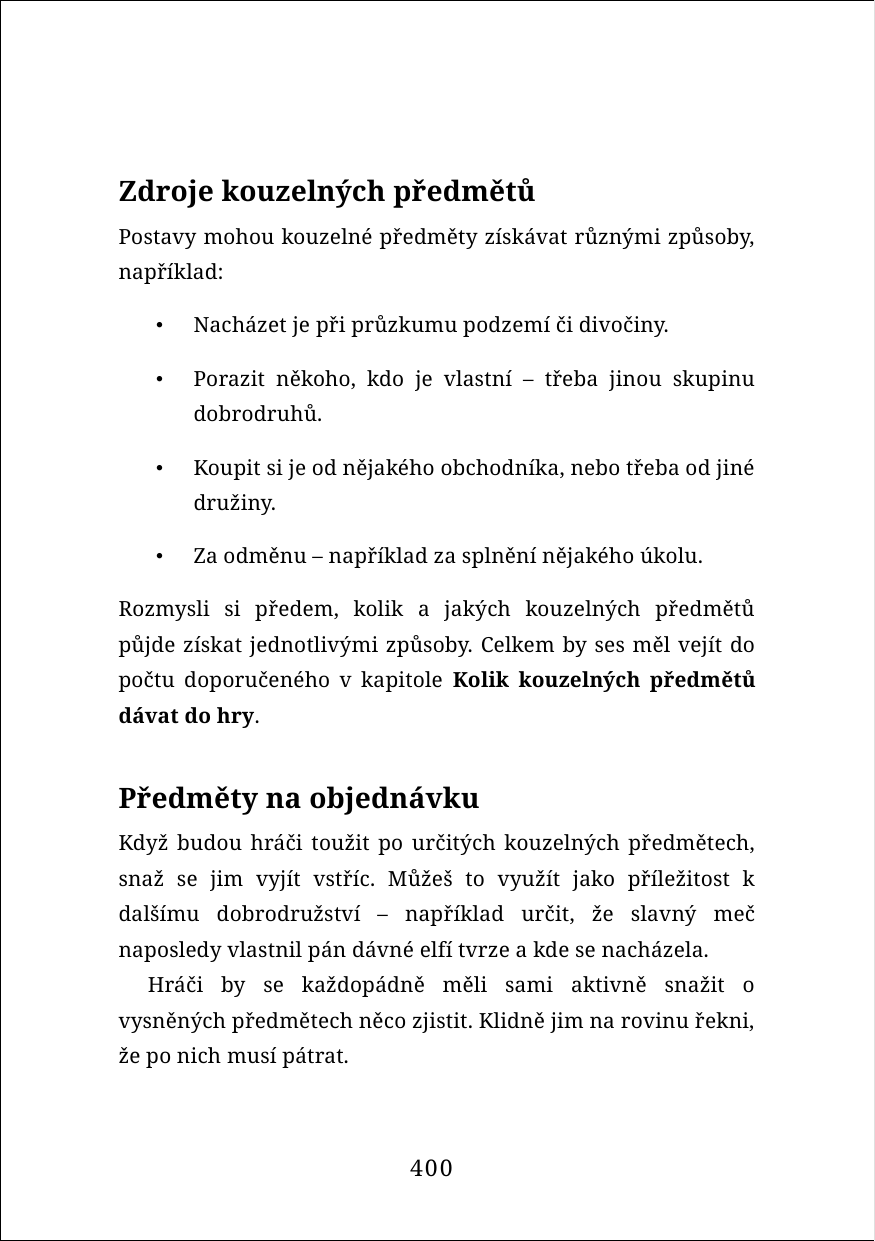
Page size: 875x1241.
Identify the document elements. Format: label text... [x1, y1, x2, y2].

list Nacházet je při průzkumu podzemí či divočiny. [156, 311, 756, 339]
text Rozmysli si předem, kolik a jakých kouzelných předmětů půjde získat jednotlivými způsoby. Celkem by ses měl vejít do počtu doporučeného v kapitole Kolik kouzelných předmětů dávat do hry. [118, 594, 756, 729]
subtitle Předměty na objednávku [118, 778, 756, 816]
subtitle Zdroje kouzelných předmětů [118, 172, 756, 210]
list Koupit si je od nějakého obchodníka, nebo třeba od jiné družiny. [156, 453, 756, 517]
list Porazit někoho, kdo je vlastní – třeba jinou skupinu dobrodruhů. [156, 364, 756, 428]
text Postavy mohou kouzelné předměty získávat různými způsoby, například: [118, 222, 756, 286]
list Za odměnu – například za splnění nějakého úkolu. [156, 541, 756, 570]
text Když budou hráči toužit po určitých kouzelných předmětech, snaž se jim vyjít vstříc. Můžeš to využít jako příležitost k dalšímu dobrodružství – například určit, že slavný meč naposledy vlastnil pán dávné elfí tvrze a kde se nacházela. Hráči by se každopádně měli sami aktivně snažit o vysněných předmětech něco zjistit. Klidně jim na rovinu řekni, že po nich musí pátrat. [118, 828, 756, 1070]
